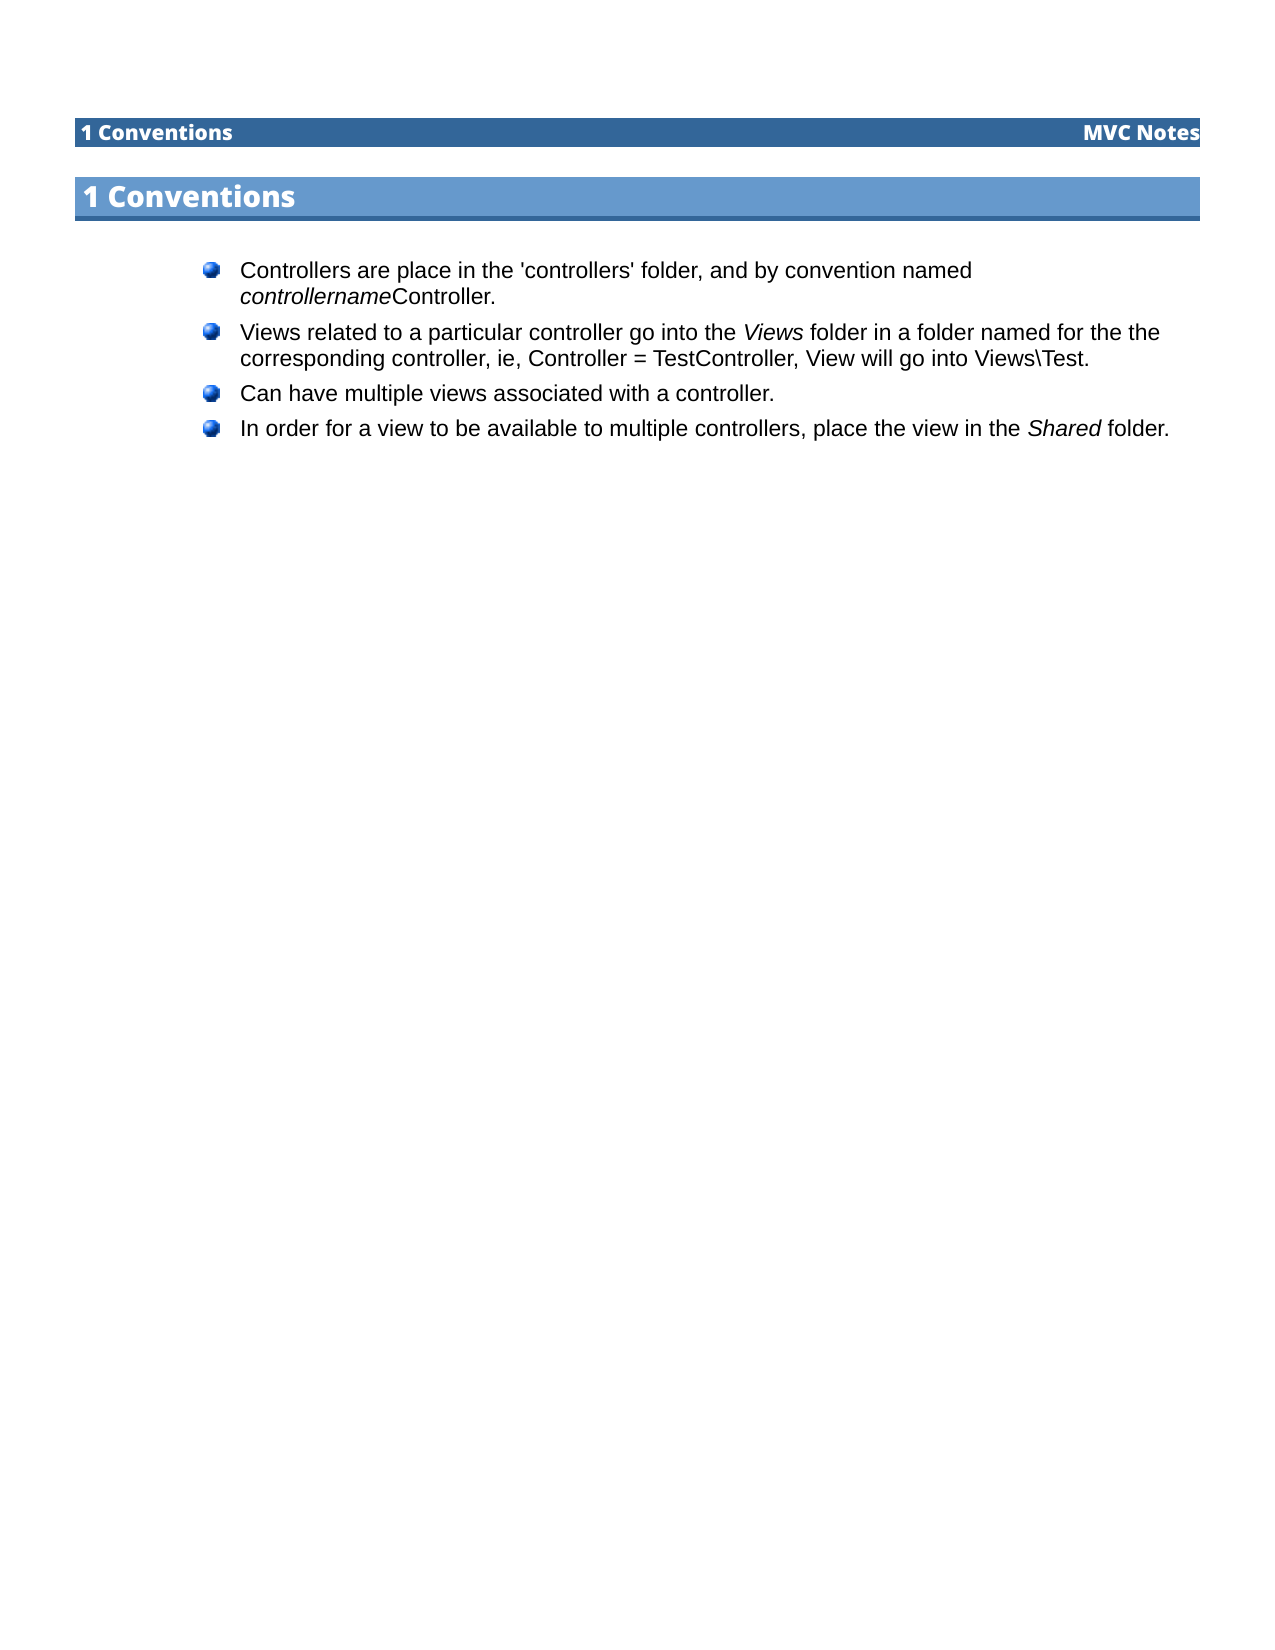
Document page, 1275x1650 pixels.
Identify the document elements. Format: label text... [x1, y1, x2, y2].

picture [203, 420, 220, 437]
subtitle Conventions [75, 177, 1200, 216]
picture [203, 262, 220, 278]
list In order for a view to be available to multiple controllers, place the view in the Shared folder. [202, 415, 1200, 442]
list Controllers are place in the 'controllers' folder, and by convention named controllernameController. [202, 257, 1200, 309]
picture [203, 323, 220, 340]
list Can have multiple views associated with a controller. [202, 380, 1200, 406]
picture [203, 385, 220, 402]
list Views related to a particular controller go into the Views folder in a folder named for the the corresponding controller, ie, Controller = TestController, View will go into Views\Test. [202, 318, 1200, 371]
